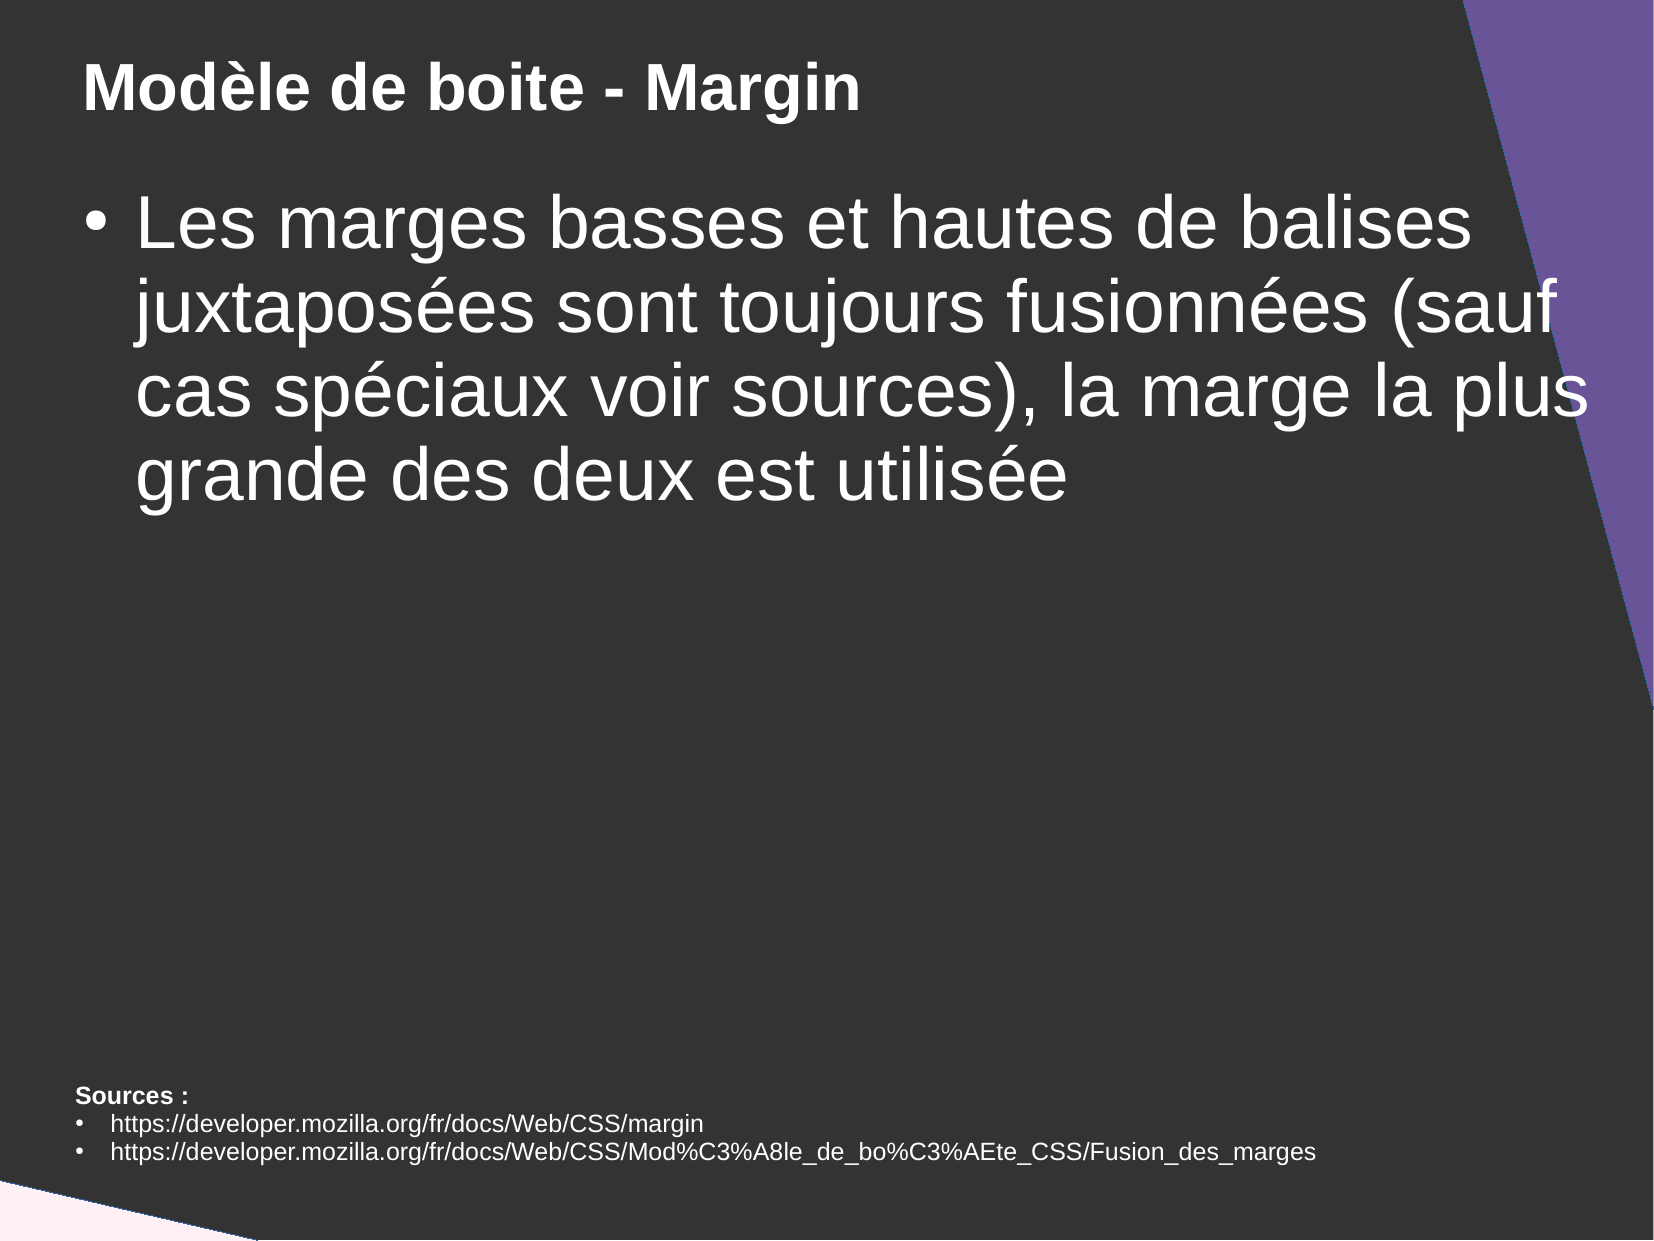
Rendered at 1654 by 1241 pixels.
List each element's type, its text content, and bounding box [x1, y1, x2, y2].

text_box [1463, 0, 1654, 710]
title Modèle de boite - Margin [82, 49, 1571, 130]
list Les marges basses et hautes de balises juxtaposées sont toujours fusionnées (sauf cas spéciaux voir sources), la marge la plus grande des deux est utilisée [64, 180, 1604, 1111]
text_box Sources : https://developer.mozilla.org/fr/docs/Web/CSS/margin https://developer.mozilla.org/fr/docs/Web/CSS/Mod%C3%A8le_de_bo%C3%AEte_CSS/Fusion_des_marges [60, 1074, 1546, 1217]
text_box [0, 1180, 261, 1241]
